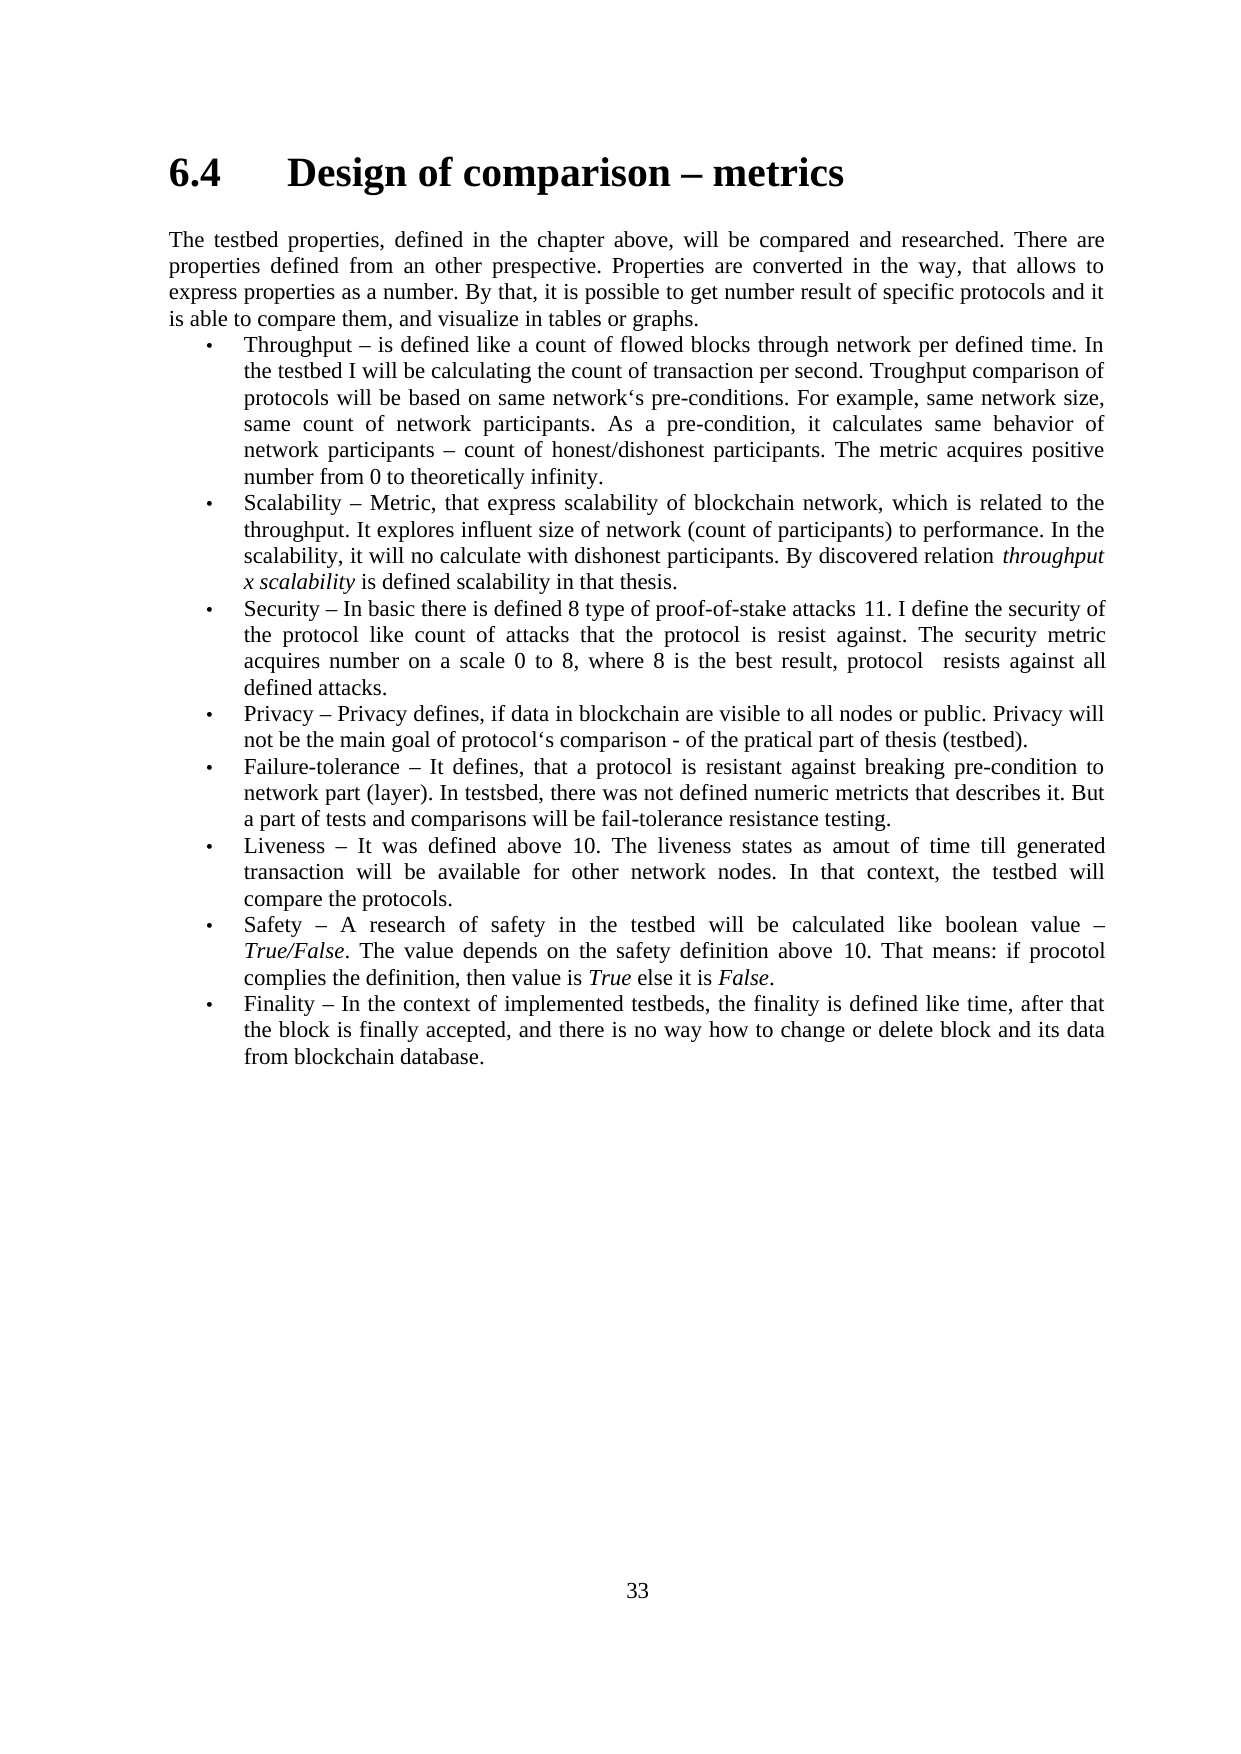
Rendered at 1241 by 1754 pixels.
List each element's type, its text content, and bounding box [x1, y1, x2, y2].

list Scalability – Metric, that express scalability of blockchain network, which is related to the throughput. It explores influent size of network (count of participants) to performance. In the scalability, it will no calculate with dishonest participants. By discovered relation throughput x scalability is defined scalability in that thesis. [206, 489, 1106, 595]
list Liveness – It was defined above 10. The liveness states as amout of time till generated transaction will be available for other network nodes. In that context, the testbed will compare the protocols. [206, 832, 1106, 911]
subtitle Design of comparison – metrics [169, 148, 1106, 196]
list Failure-tolerance – It defines, that a protocol is resistant against breaking pre-condition to network part (layer). In testsbed, there was not defined numeric metricts that describes it. But a part of tests and comparisons will be fail-tolerance resistance testing. [206, 753, 1106, 832]
text The testbed properties, defined in the chapter above, will be compared and researched. There are properties defined from an other prespective. Properties are converted in the way, that allows to express properties as a number. By that, it is possible to get number result of specific protocols and it is able to compare them, and visualize in tables or graphs. [169, 226, 1106, 331]
list Finality – In the context of implemented testbeds, the finality is defined like time, after that the block is finally accepted, and there is no way how to change or delete block and its data from blockchain database. [206, 990, 1106, 1069]
list Privacy – Privacy defines, if data in blockchain are visible to all nodes or public. Privacy will not be the main goal of protocol‘s comparison - of the pratical part of thesis (testbed). [206, 700, 1106, 753]
list Safety – A research of safety in the testbed will be calculated like boolean value – True/False. The value depends on the safety definition above 10. That means: if procotol complies the definition, then value is True else it is False. [206, 911, 1106, 990]
list Throughput – is defined like a count of flowed blocks through network per defined time. In the testbed I will be calculating the count of transaction per second. Troughput comparison of protocols will be based on same network‘s pre-conditions. For example, same network size, same count of network participants. As a pre-condition, it calculates same behavior of network participants – count of honest/dishonest participants. The metric acquires positive number from 0 to theoretically infinity. [206, 331, 1106, 489]
list Security – In basic there is defined 8 type of proof-of-stake attacks 11. I define the security of the protocol like count of attacks that the protocol is resist against. The security metric acquires number on a scale 0 to 8, where 8 is the best result, protocol resists against all defined attacks. [206, 595, 1106, 700]
